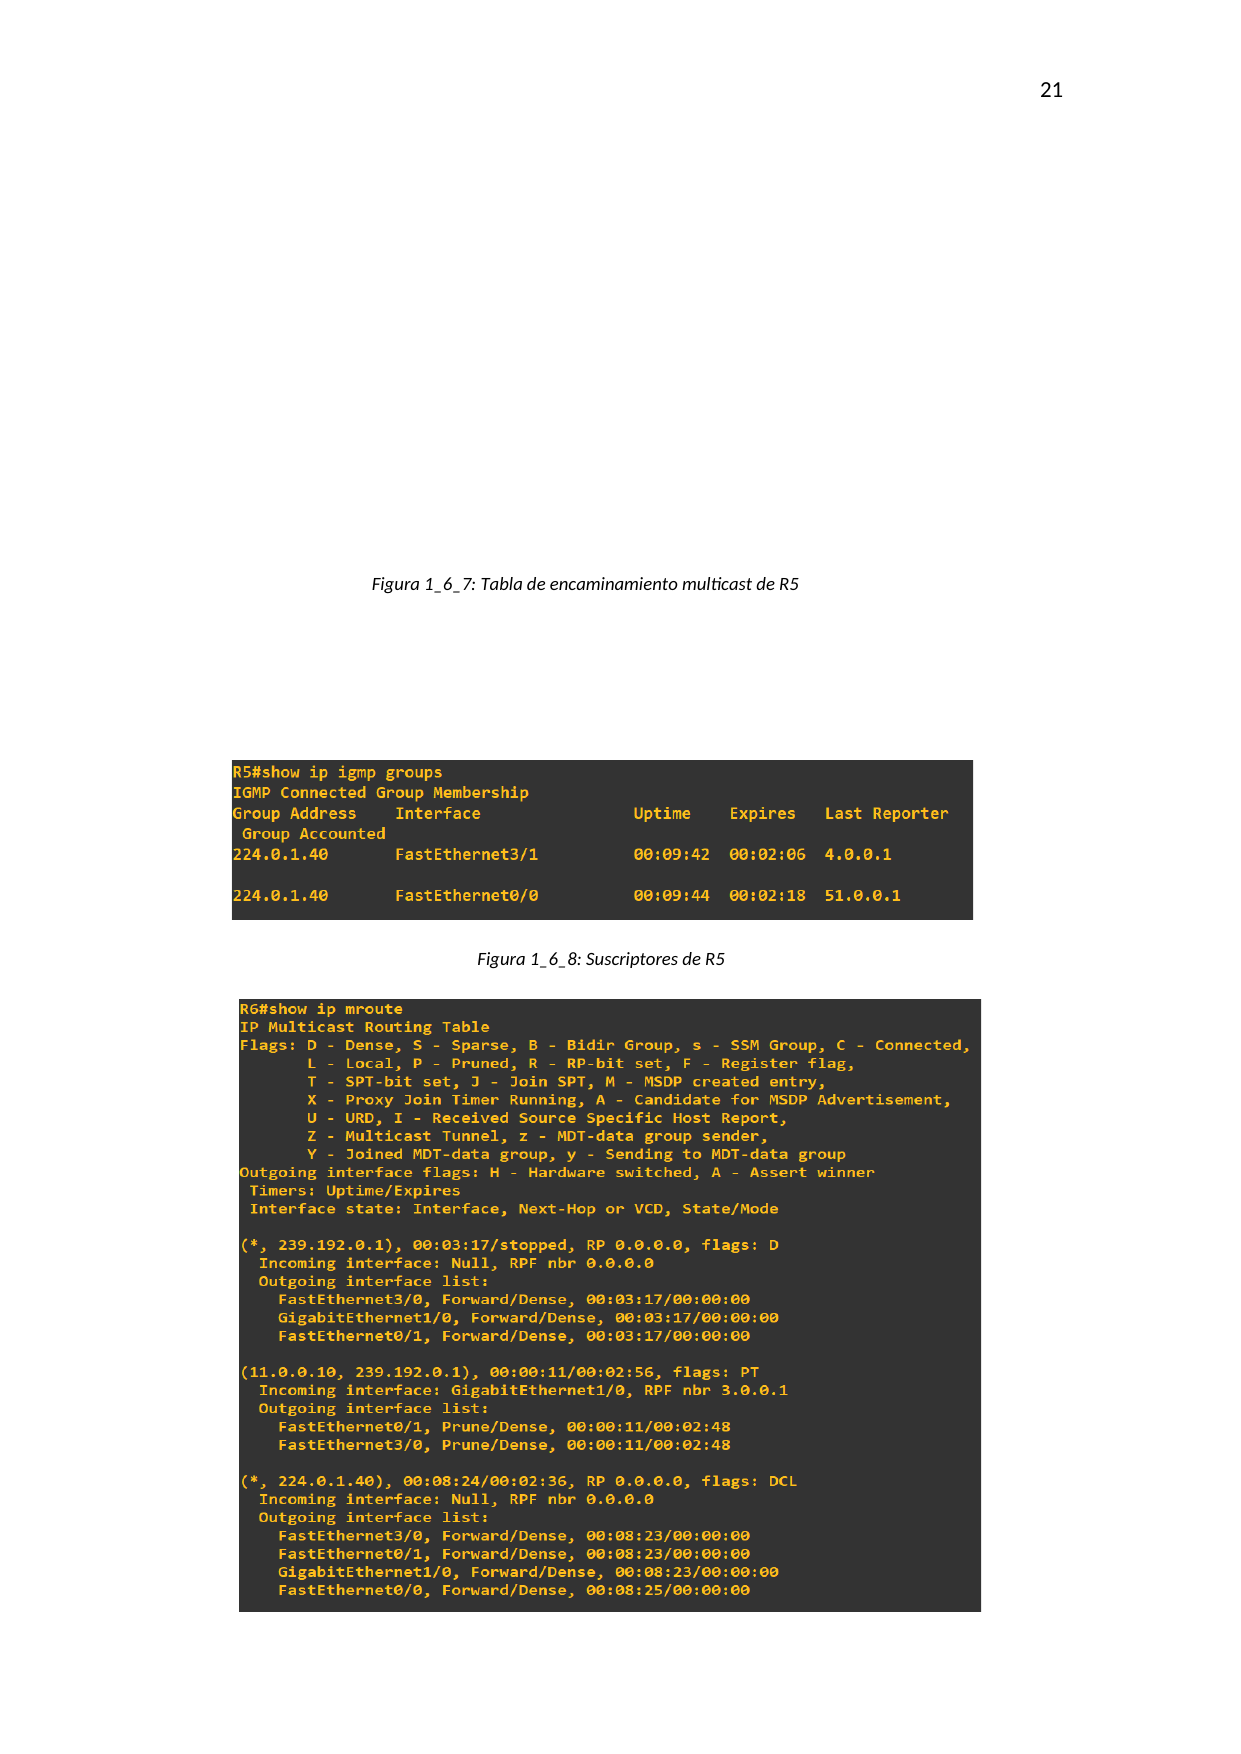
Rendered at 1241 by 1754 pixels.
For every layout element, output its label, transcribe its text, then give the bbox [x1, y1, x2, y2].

text Figura 1_6_7: Tabla de encaminamiento multicast de R5 [177, 572, 1063, 595]
text Figura 1_6_8: Suscriptores de R5 [177, 947, 1063, 970]
